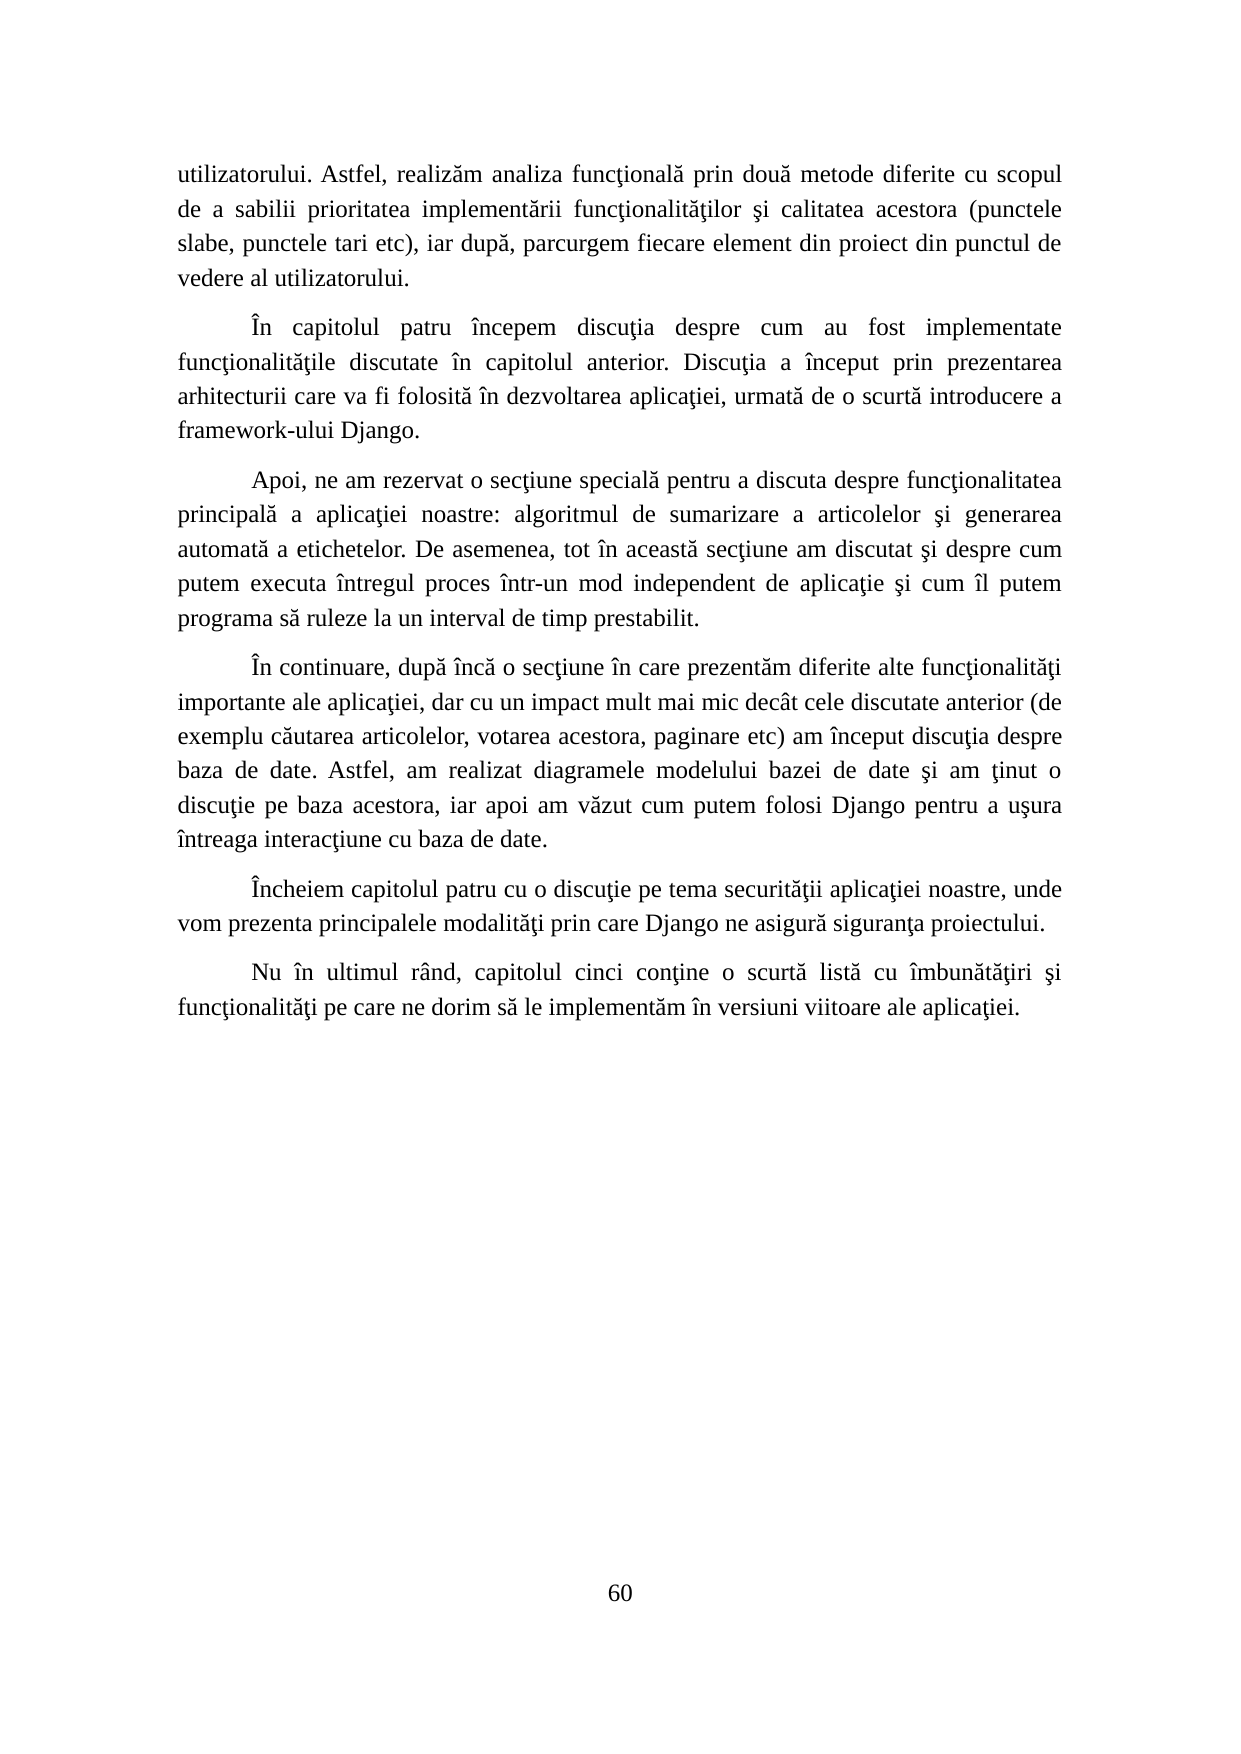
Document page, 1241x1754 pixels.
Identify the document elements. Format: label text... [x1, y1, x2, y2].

text Încheiem capitolul patru cu o discuţie pe tema securităţii aplicaţiei noastre, unde vom prezenta principalele modalităţi prin care Django ne asigură siguranţa proiectului. [177, 874, 1063, 937]
text Apoi, ne am rezervat o secţiune specială pentru a discuta despre funcţionalitatea principală a aplicaţiei noastre: algoritmul de sumarizare a articolelor şi generarea automată a etichetelor. De asemenea, tot în această secţiune am discutat şi despre cum putem executa întregul proces într-un mod independent de aplicaţie şi cum îl putem programa să ruleze la un interval de timp prestabilit. [177, 465, 1063, 632]
text utilizatorului. Astfel, realizăm analiza funcţională prin două metode diferite cu scopul de a sabilii prioritatea implementării funcţionalităţilor şi calitatea acestora (punctele slabe, punctele tari etc), iar după, parcurgem fiecare element din proiect din punctul de vedere al utilizatorului. [177, 159, 1063, 292]
text Nu în ultimul rând, capitolul cinci conţine o scurtă listă cu îmbunătăţiri şi funcţionalităţi pe care ne dorim să le implementăm în versiuni viitoare ale aplicaţiei. [177, 957, 1063, 1021]
text În continuare, după încă o secţiune în care prezentăm diferite alte funcţionalităţi importante ale aplicaţiei, dar cu un impact mult mai mic decât cele discutate anterior (de exemplu căutarea articolelor, votarea acestora, paginare etc) am început discuţia despre baza de date. Astfel, am realizat diagramele modelului bazei de date şi am ţinut o discuţie pe baza acestora, iar apoi am văzut cum putem folosi Django pentru a uşura întreaga interacţiune cu baza de date. [177, 652, 1063, 853]
text În capitolul patru începem discuţia despre cum au fost implementate funcţionalităţile discutate în capitolul anterior. Discuţia a început prin prezentarea arhitecturii care va fi folosită în dezvoltarea aplicaţiei, urmată de o scurtă introducere a framework-ului Django. [177, 312, 1063, 444]
